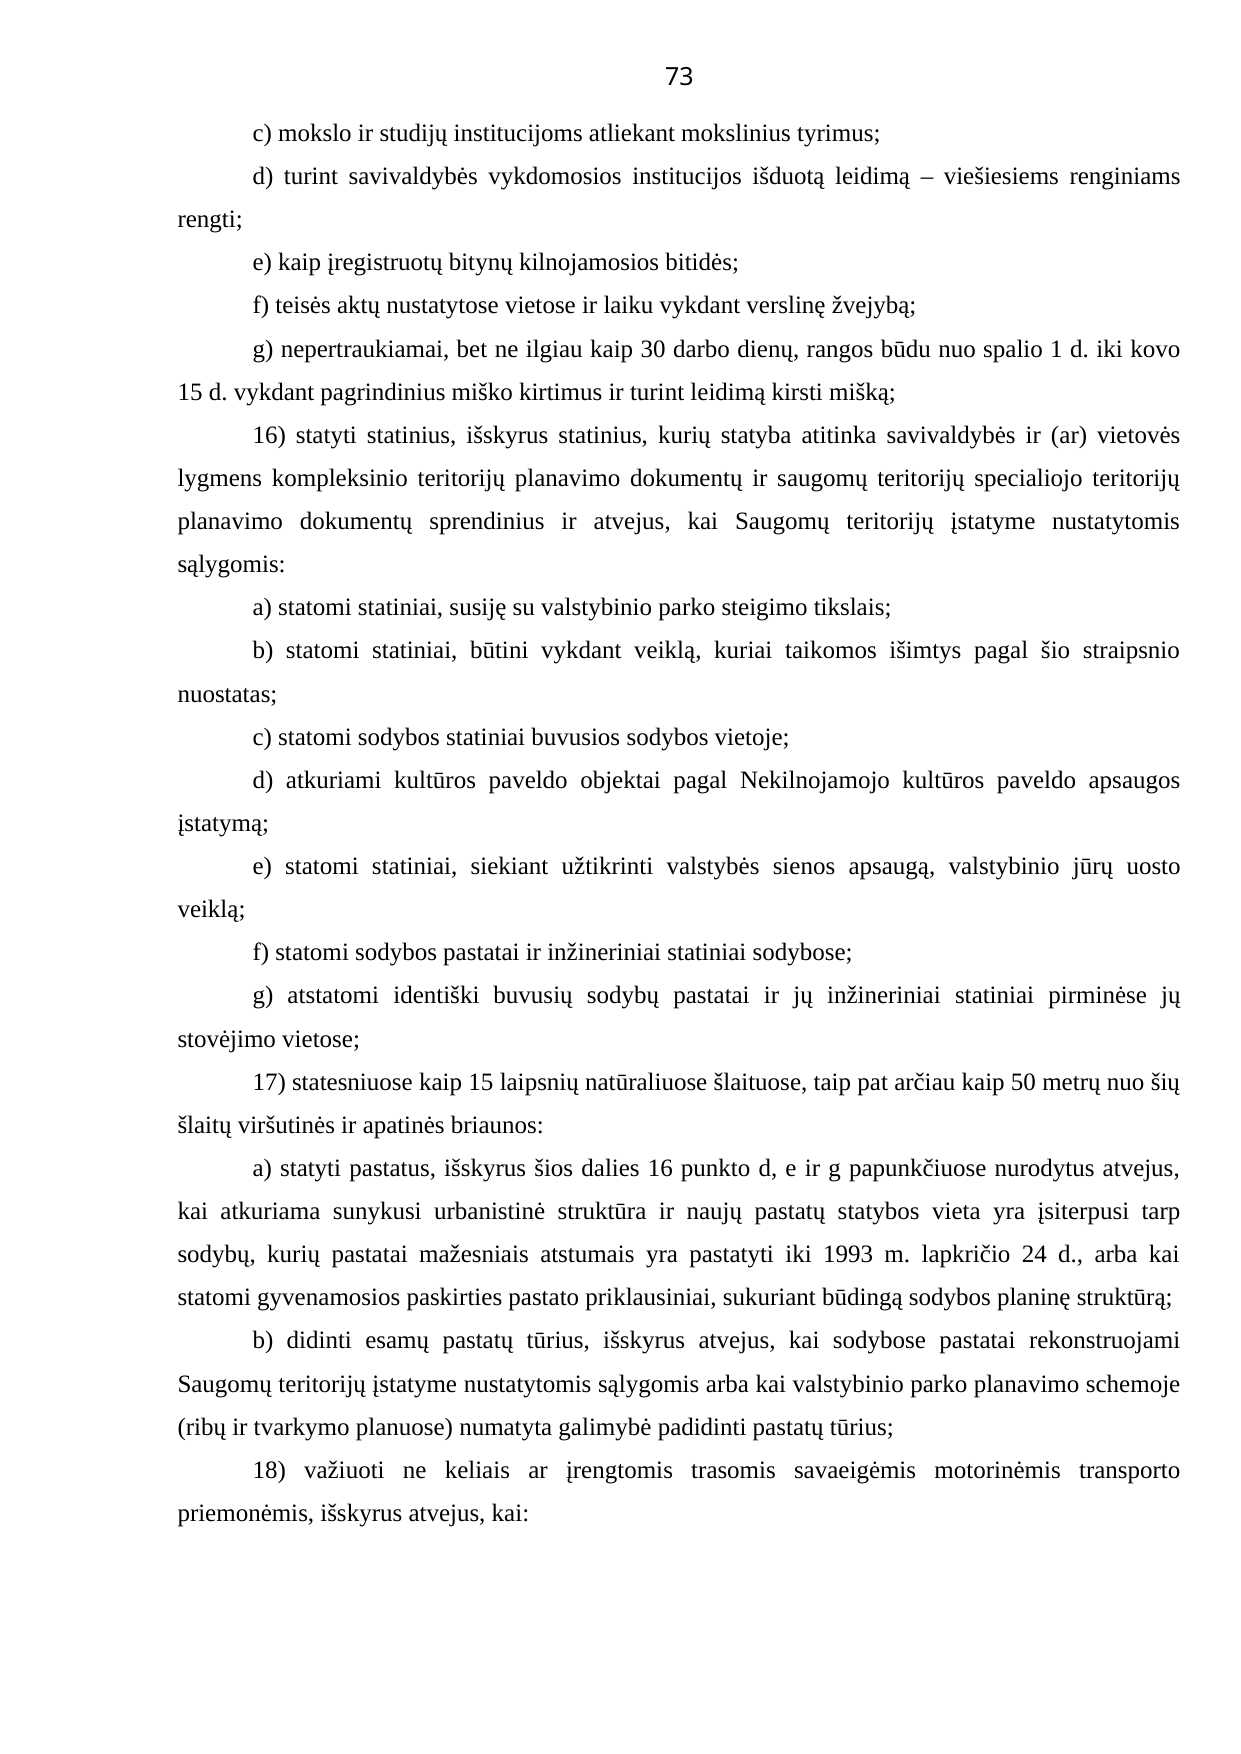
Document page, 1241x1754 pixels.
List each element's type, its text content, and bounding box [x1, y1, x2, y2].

text g) nepertraukiamai, bet ne ilgiau kaip 30 darbo dienų, rangos būdu nuo spalio 1 d. iki kovo 15 d. vykdant pagrindinius miško kirtimus ir turint leidimą kirsti mišką; [177, 334, 1181, 406]
text d) atkuriami kultūros paveldo objektai pagal Nekilnojamojo kultūros paveldo apsaugos įstatymą; [177, 765, 1181, 837]
text f) statomi sodybos pastatai ir inžineriniai statiniai sodybose; [177, 937, 1181, 966]
text e) kaip įregistruotų bitynų kilnojamosios bitidės; [177, 247, 1181, 276]
text a) statyti pastatus, išskyrus šios dalies 16 punkto d, e ir g papunkčiuose nurodytus atvejus, kai atkuriama sunykusi urbanistinė struktūra ir naujų pastatų statybos vieta yra įsiterpusi tarp sodybų, kurių pastatai mažesniais atstumais yra pastatyti iki 1993 m. lapkričio 24 d., arba kai statomi gyvenamosios paskirties pastato priklausiniai, sukuriant būdingą sodybos planinę struktūrą; [177, 1153, 1181, 1311]
text f) teisės aktų nustatytose vietose ir laiku vykdant verslinę žvejybą; [177, 291, 1181, 319]
text c) mokslo ir studijų institucijoms atliekant mokslinius tyrimus; [177, 118, 1181, 147]
text 18) važiuoti ne keliais ar įrengtomis trasomis savaeigėmis motorinėmis transporto priemonėmis, išskyrus atvejus, kai: [177, 1455, 1181, 1527]
text a) statomi statiniai, susiję su valstybinio parko steigimo tikslais; [177, 592, 1181, 621]
text b) didinti esamų pastatų tūrius, išskyrus atvejus, kai sodybose pastatai rekonstruojami Saugomų teritorijų įstatyme nustatytomis sąlygomis arba kai valstybinio parko planavimo schemoje (ribų ir tvarkymo planuose) numatyta galimybė padidinti pastatų tūrius; [177, 1326, 1181, 1441]
text d) turint savivaldybės vykdomosios institucijos išduotą leidimą – viešiesiems renginiams rengti; [177, 161, 1181, 233]
text 16) statyti statinius, išskyrus statinius, kurių statyba atitinka savivaldybės ir (ar) vietovės lygmens kompleksinio teritorijų planavimo dokumentų ir saugomų teritorijų specialiojo teritorijų planavimo dokumentų sprendinius ir atvejus, kai Saugomų teritorijų įstatyme nustatytomis sąlygomis: [177, 420, 1181, 578]
text b) statomi statiniai, būtini vykdant veiklą, kuriai taikomos išimtys pagal šio straipsnio nuostatas; [177, 636, 1181, 707]
text c) statomi sodybos statiniai buvusios sodybos vietoje; [177, 722, 1181, 751]
text g) atstatomi identiški buvusių sodybų pastatai ir jų inžineriniai statiniai pirminėse jų stovėjimo vietose; [177, 981, 1181, 1052]
text 17) statesniuose kaip 15 laipsnių natūraliuose šlaituose, taip pat arčiau kaip 50 metrų nuo šių šlaitų viršutinės ir apatinės briaunos: [177, 1067, 1181, 1139]
text e) statomi statiniai, siekiant užtikrinti valstybės sienos apsaugą, valstybinio jūrų uosto veiklą; [177, 851, 1181, 923]
